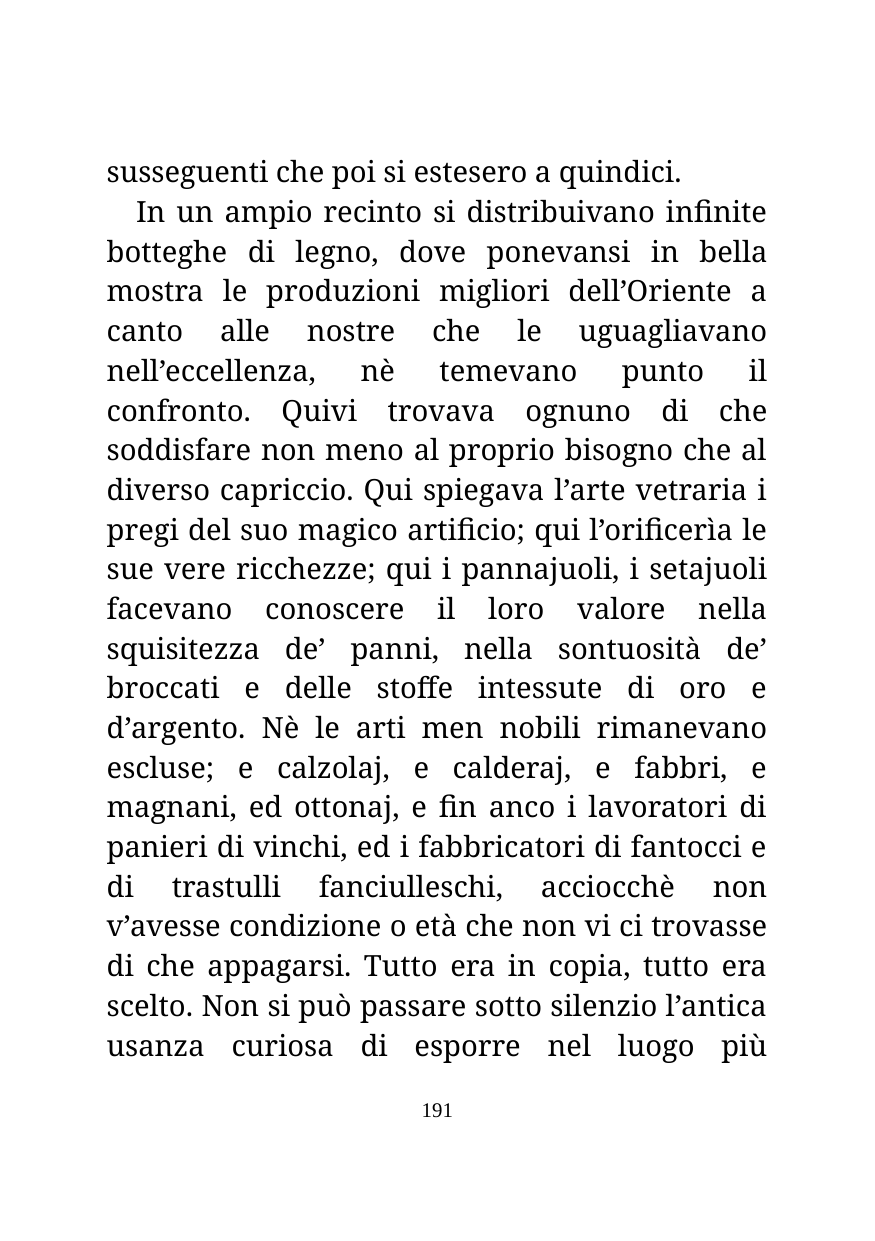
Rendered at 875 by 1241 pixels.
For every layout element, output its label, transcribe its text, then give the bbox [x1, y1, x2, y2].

text In un ampio recinto si distribuivano infinite botteghe di legno, dove ponevansi in bella mostra le produzioni migliori dell’Oriente a canto alle nostre che le uguagliavano nell’eccellenza, nè temevano punto il confronto. Quivi trovava ognuno di che soddisfare non meno al proprio bisogno che al diverso capriccio. Qui spiegava l’arte vetraria i pregi del suo magico artificio; qui l’orificerìa le sue vere ricchezze; qui i pannajuoli, i setajuoli facevano conoscere il loro valore nella squisitezza de’ panni, nella sontuosità de’ broccati e delle stoffe intessute di oro e d’argento. Nè le arti men nobili rimanevano escluse; e calzolaj, e calderaj, e fabbri, e magnani, ed ottonaj, e fin anco i lavoratori di panieri di vinchi, ed i fabbricatori di fantocci e di trastulli fanciulleschi, acciocchè non v’avesse condizione o età che non vi ci trovasse di che appagarsi. Tutto era in copia, tutto era scelto. Non si può passare sotto silenzio l’antica usanza curiosa di esporre nel luogo più [106, 191, 768, 1064]
text susseguenti che poi si estesero a quindici. [106, 152, 768, 191]
